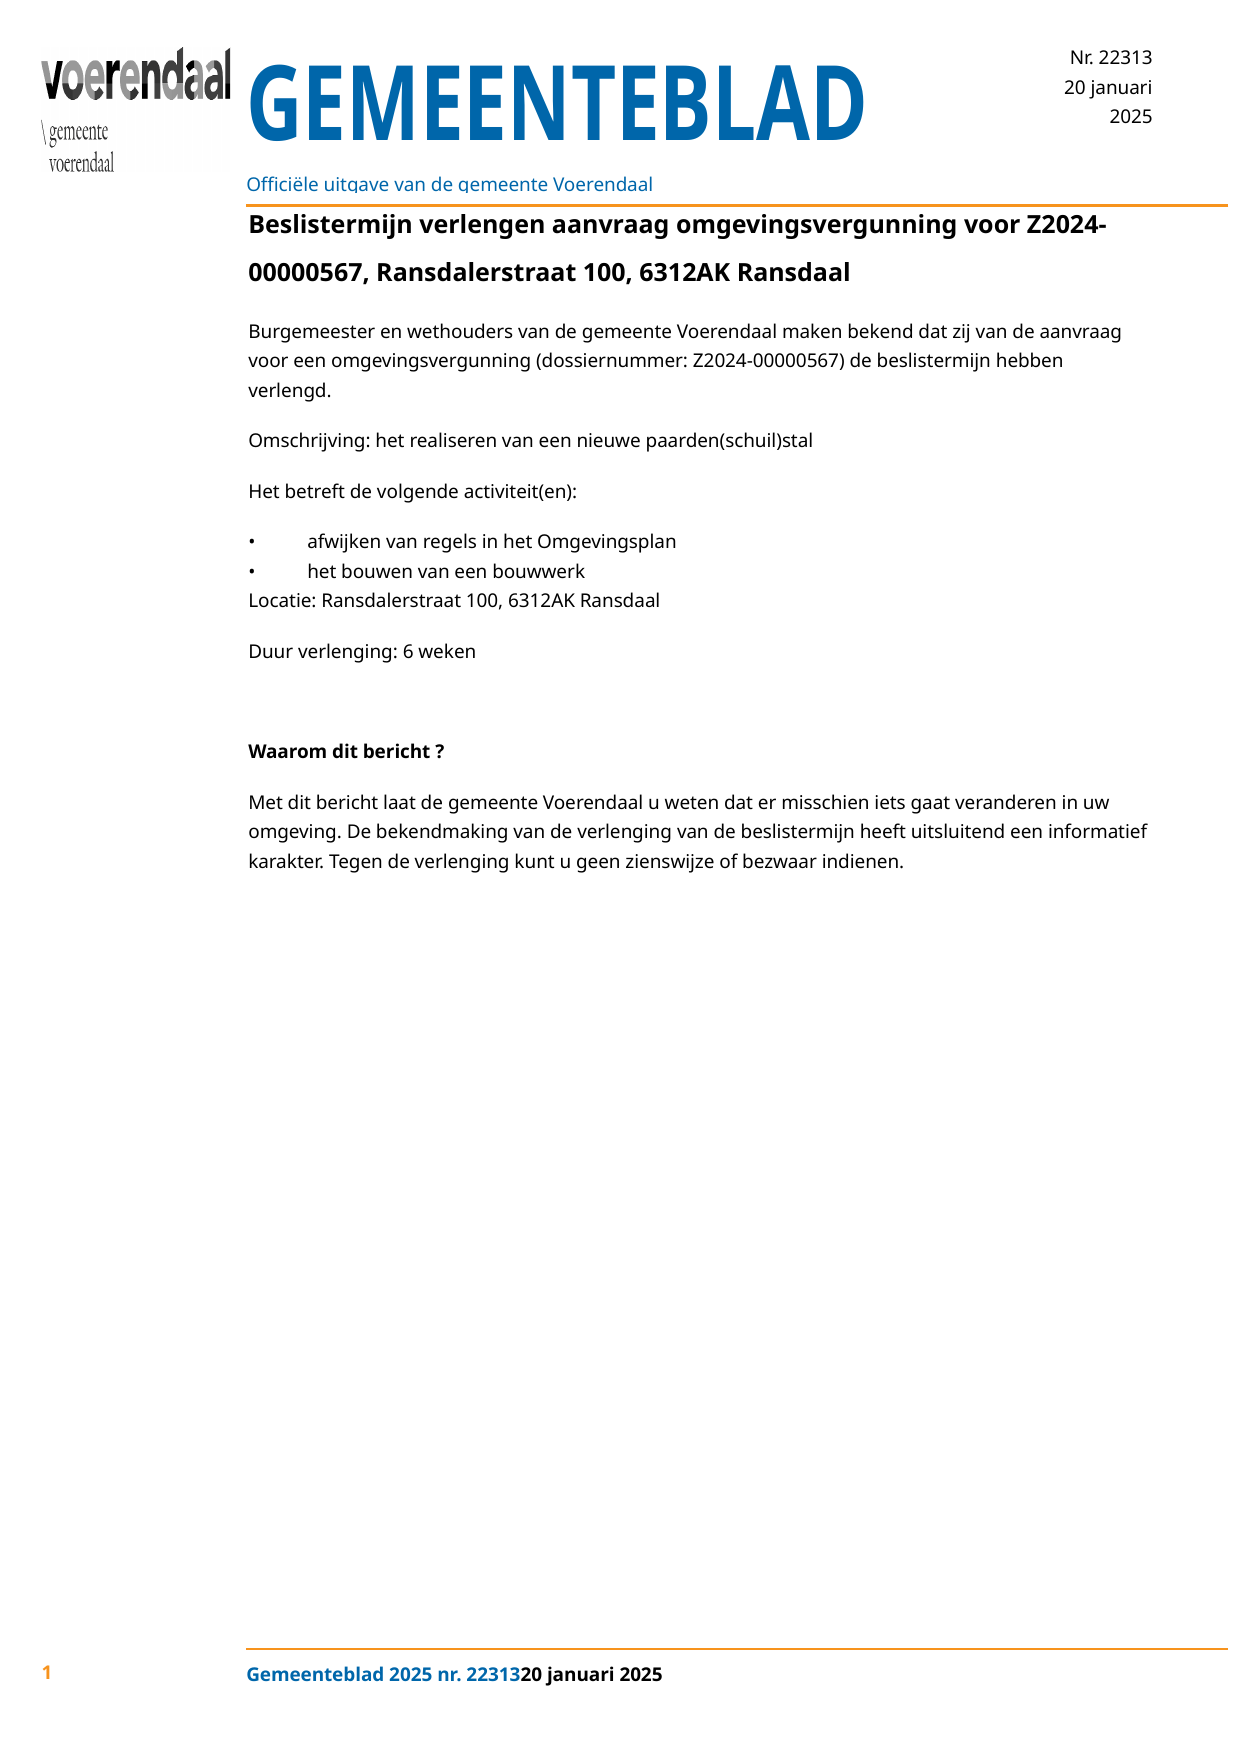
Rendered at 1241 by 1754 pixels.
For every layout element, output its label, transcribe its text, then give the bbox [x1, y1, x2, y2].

text Het betreft de volgende activiteit(en): [248, 478, 1152, 504]
text Beslistermijn verlengen aanvraag omgevingsvergunning voor Z2024-00000567, Ransdalerstraat 100, 6312AK Ransdaal [248, 207, 1152, 288]
text Met dit bericht laat de gemeente Voerendaal u weten dat er misschien iets gaat veranderen in uw omgeving. De bekendmaking van de verlenging van de beslistermijn heeft uitsluitend een informatief karakter. Tegen de verlenging kunt u geen zienswijze of bezwaar indienen. [248, 789, 1152, 874]
list het bouwen van een bouwwerk [248, 558, 1152, 584]
text Burgemeester en wethouders van de gemeente Voerendaal maken bekend dat zij van de aanvraag voor een omgevingsvergunning (dossiernummer: Z2024-00000567) de beslistermijn hebben verlengd. [248, 318, 1152, 403]
text Duur verlenging: 6 weken [248, 638, 1152, 664]
picture [41, 47, 231, 172]
text Omschrijving: het realiseren van een nieuwe paarden(schuil)stal [248, 427, 1152, 453]
list afwijken van regels in het Omgevingsplan [248, 528, 1152, 554]
text Waarom dit bericht ? [248, 739, 1152, 764]
text Locatie: Ransdalerstraat 100, 6312AK Ransdaal [248, 587, 1152, 613]
